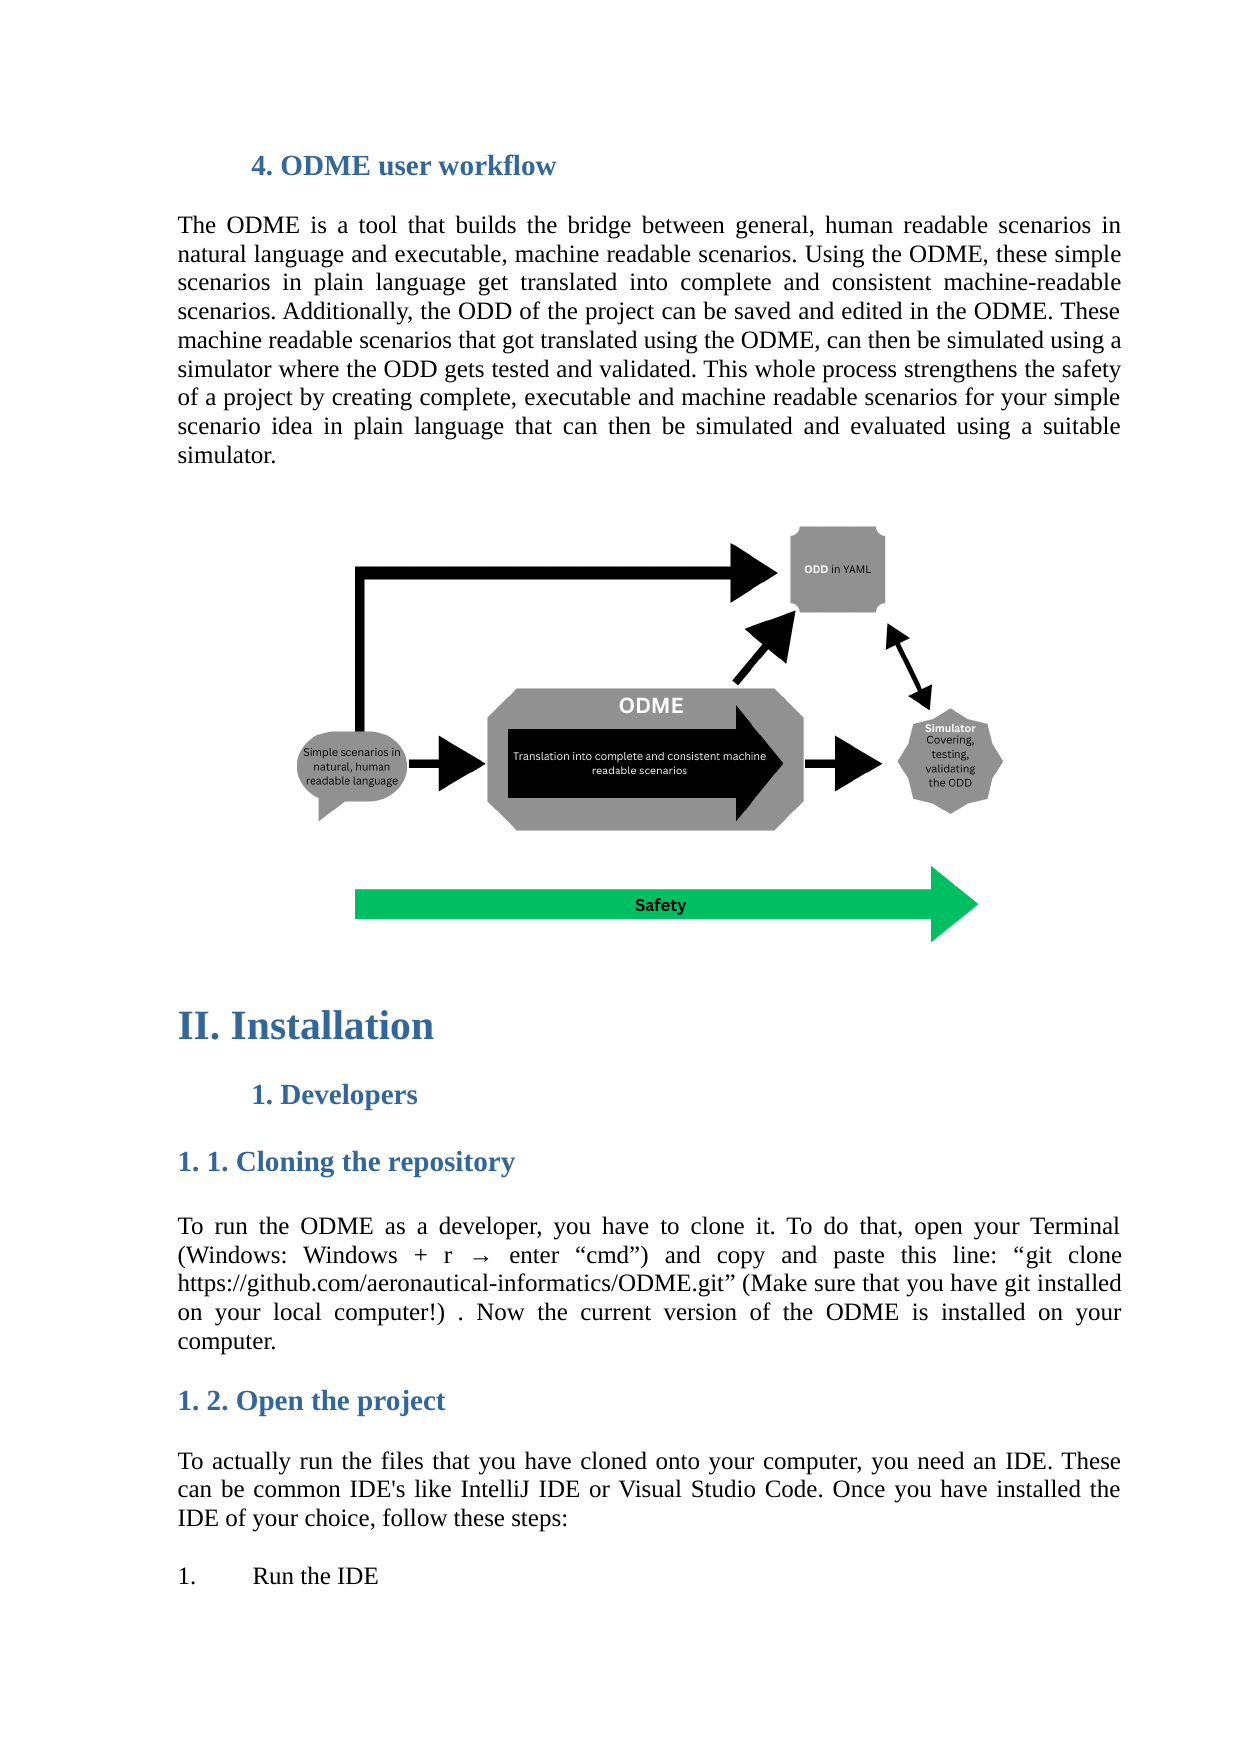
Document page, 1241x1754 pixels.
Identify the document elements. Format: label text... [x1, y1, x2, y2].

text 1. Developers [177, 1077, 1122, 1110]
list Run the IDE [177, 1561, 1122, 1589]
text To actually run the files that you have cloned onto your computer, you need an IDE. These can be common IDE's like IntelliJ IDE or Visual Studio Code. Once you have installed the IDE of your choice, follow these steps: [177, 1446, 1122, 1532]
text 1. 1. Cloning the repository [177, 1144, 1122, 1177]
text 1. 2. Open the project [177, 1383, 1122, 1417]
text The ODME is a tool that builds the bridge between general, human readable scenarios in natural language and executable, machine readable scenarios. Using the ODME, these simple scenarios in plain language get translated into complete and consistent machine-readable scenarios. Additionally, the ODD of the project can be saved and edited in the ODME. These machine readable scenarios that got translated using the ODME, can then be simulated using a simulator where the ODD gets tested and validated. This whole process strengthens the safety of a project by creating complete, executable and machine readable scenarios for your simple scenario idea in plain language that can then be simulated and evaluated using a suitable simulator. [177, 210, 1122, 468]
text II. Installation [177, 1001, 1122, 1048]
text 4. ODME user workflow [177, 148, 1122, 181]
text To run the ODME as a developer, you have to clone it. To do that, open your Terminal (Windows: Windows + r → enter “cmd”) and copy and paste this line: “git clone https://github.com/aeronautical-informatics/ODME.git” (Make sure that you have git installed on your local computer!) . Now the current version of the ODME is installed on your computer. [177, 1211, 1122, 1355]
picture [177, 468, 1123, 1001]
